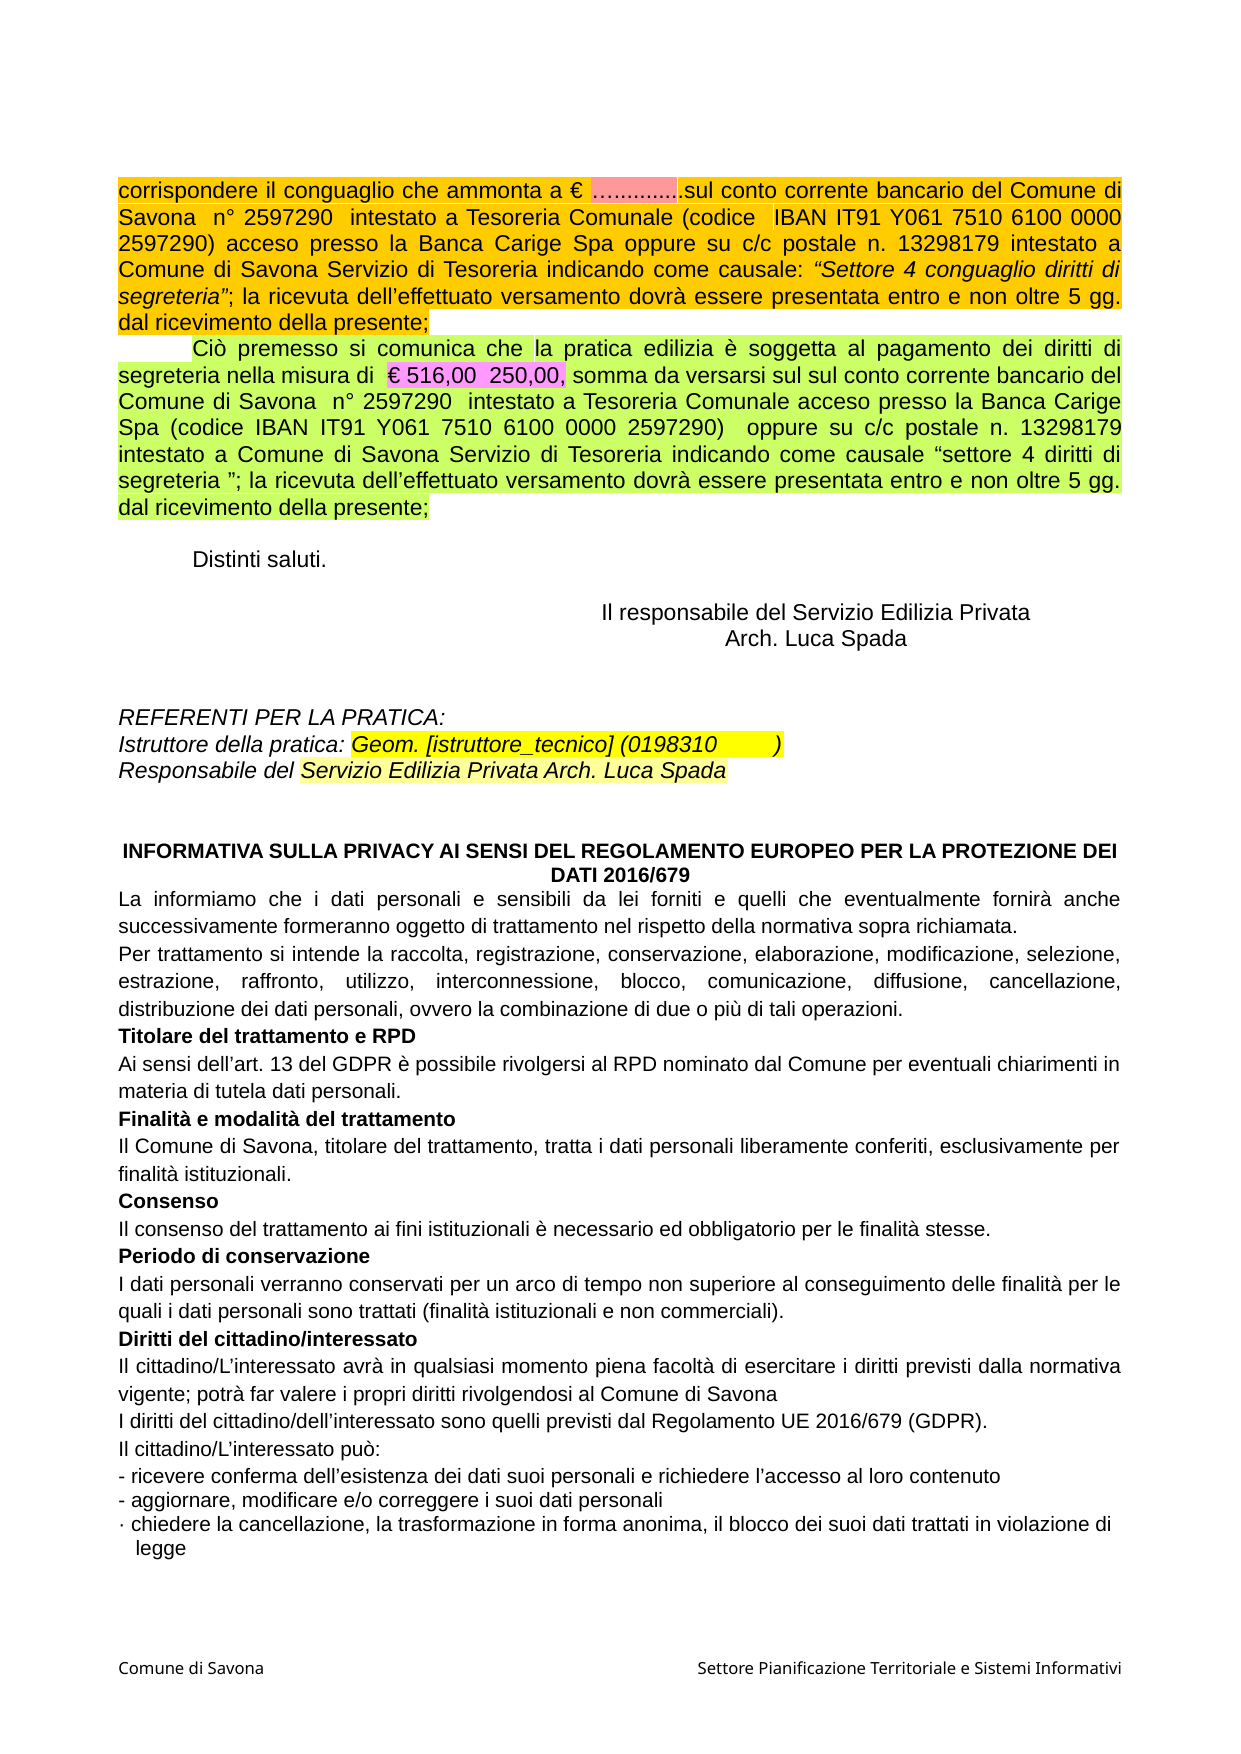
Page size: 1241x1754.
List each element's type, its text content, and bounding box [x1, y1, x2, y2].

text Responsabile del Servizio Edilizia Privata Arch. Luca Spada [118, 757, 1122, 783]
text La informiamo che i dati personali e sensibili da lei forniti e quelli che eventualmente fornirà anche successivamente formeranno oggetto di trattamento nel rispetto della normativa sopra richiamata. [118, 886, 1122, 938]
table_cell [502, 652, 1129, 678]
text Ciò premesso si comunica che la pratica edilizia è soggetta al pagamento dei diritti di segreteria nella misura di € 516,00 250,00, somma da versarsi sul sul conto corrente bancario del Comune di Savona n° 2597290 intestato a Tesoreria Comunale acceso presso la Banca Carige Spa (codice IBAN IT91 Y061 7510 6100 0000 2597290) oppure su c/c postale n. 13298179 intestato a Comune di Savona Servizio di Tesoreria indicando come causale “settore 4 diritti di segreteria ”; la ricevuta dell’effettuato versamento dovrà essere presentata entro e non oltre 5 gg. dal ricevimento della presente; [118, 335, 1122, 520]
text Consenso [118, 1189, 1122, 1213]
text I diritti del cittadino/dell’interessato sono quelli previsti dal Regolamento UE 2016/679 (GDPR). [118, 1409, 1122, 1433]
text - aggiornare, modificare e/o correggere i suoi dati personali [118, 1488, 1122, 1512]
text legge [118, 1536, 1122, 1560]
text · chiedere la cancellazione, la trasformazione in forma anonima, il blocco dei suoi dati trattati in violazione di [118, 1512, 1122, 1536]
text Periodo di conservazione [118, 1244, 1122, 1268]
text Titolare del trattamento e RPD [118, 1024, 1122, 1048]
text Ai sensi dell’art. 13 del GDPR è possibile rivolgersi al RPD nominato dal Comune per eventuali chiarimenti in materia di tutela dati personali. [118, 1051, 1122, 1103]
text Diritti del cittadino/interessato [118, 1326, 1122, 1350]
table_header Il responsabile del Servizio Edilizia Privata Arch. Luca Spada [502, 599, 1129, 652]
table_header [111, 599, 502, 652]
text Il cittadino/L’interessato avrà in qualsiasi momento piena facoltà di esercitare i diritti previsti dalla normativa vigente; potrà far valere i propri diritti rivolgendosi al Comune di Savona [118, 1354, 1122, 1405]
text Distinti saluti. [118, 546, 1122, 572]
table_cell [111, 652, 502, 678]
text - ricevere conferma dell’esistenza dei dati suoi personali e richiedere l’accesso al loro contenuto [118, 1464, 1122, 1488]
text Finalità e modalità del trattamento [118, 1106, 1122, 1130]
text I dati personali verranno conservati per un arco di tempo non superiore al conseguimento delle finalità per le quali i dati personali sono trattati (finalità istituzionali e non commerciali). [118, 1271, 1122, 1323]
text Il Comune di Savona, titolare del trattamento, tratta i dati personali liberamente conferiti, esclusivamente per finalità istituzionali. [118, 1134, 1122, 1185]
text Per trattamento si intende la raccolta, registrazione, conservazione, elaborazione, modificazione, selezione, estrazione, raffronto, utilizzo, interconnessione, blocco, comunicazione, diffusione, cancellazione, distribuzione dei dati personali, ovvero la combinazione di due o più di tali operazioni. [118, 941, 1122, 1020]
text Il consenso del trattamento ai fini istituzionali è necessario ed obbligatorio per le finalità stesse. [118, 1216, 1122, 1240]
text Istruttore della pratica: Geom. [istruttore_tecnico] (0198310 ) [118, 731, 1122, 757]
text Il cittadino/L’interessato può: [118, 1436, 1122, 1460]
text REFERENTI PER LA PRATICA: [118, 704, 1122, 731]
text corrispondere il conguaglio che ammonta a € …...........sul conto corrente bancario del Comune di Savona n° 2597290 intestato a Tesoreria Comunale (codice IBAN IT91 Y061 7510 6100 0000 2597290) acceso presso la Banca Carige Spa oppure su c/c postale n. 13298179 intestato a Comune di Savona Servizio di Tesoreria indicando come causale: “Settore 4 conguaglio diritti di segreteria”; la ricevuta dell’effettuato versamento dovrà essere presentata entro e non oltre 5 gg. dal ricevimento della presente; [118, 177, 1122, 335]
text INFORMATIVA SULLA PRIVACY AI SENSI DEL REGOLAMENTO EUROPEO PER LA PROTEZIONE DEI DATI 2016/679 [118, 838, 1122, 886]
